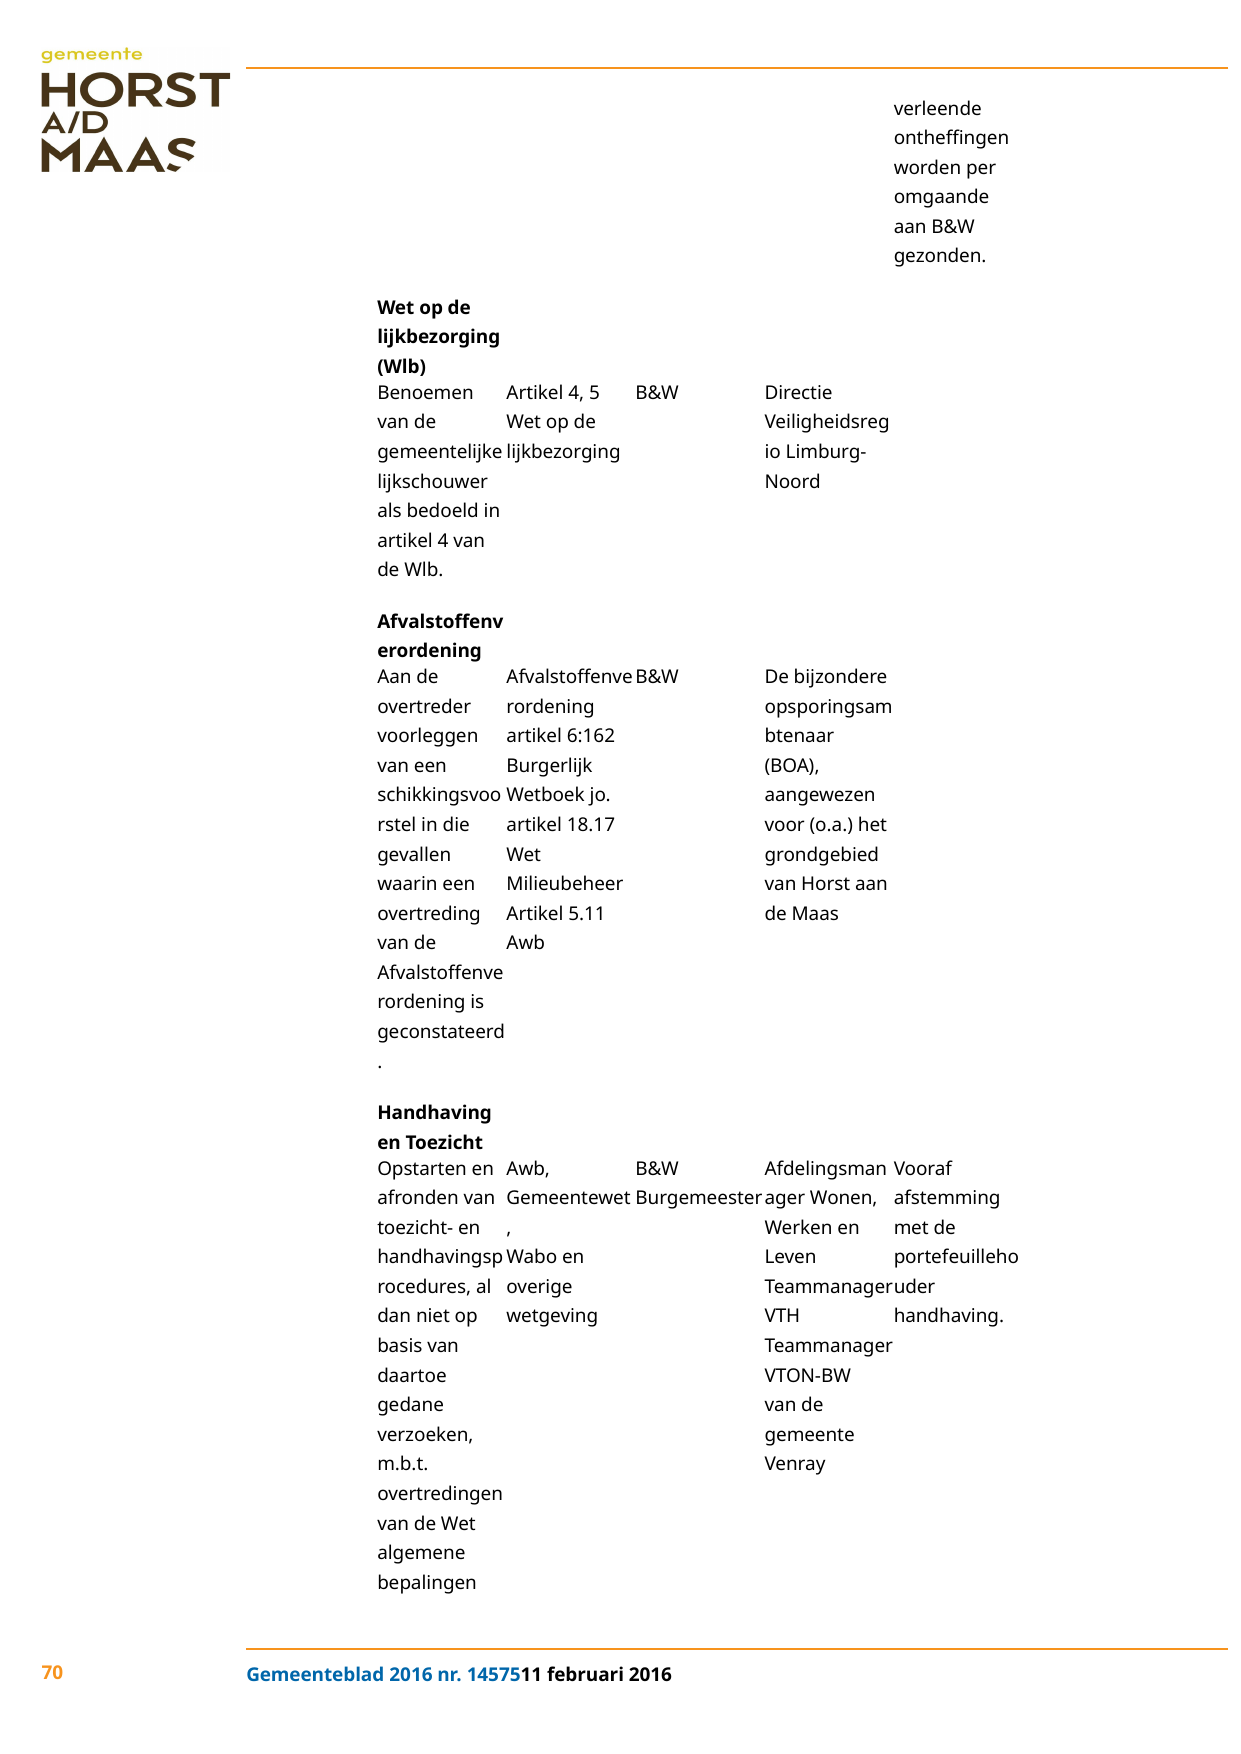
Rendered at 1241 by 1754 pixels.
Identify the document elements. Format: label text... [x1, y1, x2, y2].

table_cell [506, 1074, 635, 1099]
table_cell [248, 582, 377, 608]
table_cell [894, 294, 1022, 379]
table_cell [764, 1074, 893, 1099]
table_cell Opstarten en afronden van toezicht- en handhavingsprocedures, al dan niet op basis van daartoe gedane verzoeken, m.b.t. overtredingen van de Wet algemene bepalingen [377, 1155, 506, 1594]
table_cell [506, 608, 635, 663]
table_cell [377, 1074, 506, 1099]
table_cell Afvalstoffenverordening [377, 608, 506, 663]
table_cell [248, 95, 377, 268]
table_cell Wet op de lijkbezorging (Wlb) [377, 294, 506, 379]
table_cell [635, 269, 764, 294]
table_cell [506, 294, 635, 379]
table_cell [894, 608, 1022, 663]
table_cell Handhaving en Toezicht [377, 1099, 506, 1155]
table_cell [506, 95, 635, 268]
table_cell Artikel 4, 5 Wet op de lijkbezorging [506, 379, 635, 582]
table_cell [248, 1074, 377, 1099]
table_cell [894, 379, 1022, 582]
table_cell [764, 95, 893, 268]
table_cell [506, 582, 635, 608]
table_cell ver­leen­de ontheffin­gen worden per omgaande aan B&W gezonden. [894, 95, 1022, 268]
table_cell Vooraf afstemming met de portefeuillehouder handhaving. [894, 1155, 1022, 1594]
table_cell [894, 269, 1022, 294]
table_cell [248, 663, 377, 1074]
table_cell [635, 95, 764, 268]
table_cell [248, 1099, 377, 1155]
table_cell Afvalstoffenverordening artikel 6:162 Burgerlijk Wetboek jo. artikel 18.17 Wet Milieubeheer Artikel 5.11 Awb [506, 663, 635, 1074]
table_cell [894, 1099, 1022, 1155]
table_cell B&W [635, 379, 764, 582]
table_cell [635, 294, 764, 379]
table_cell [894, 1074, 1022, 1099]
table_cell [764, 1099, 893, 1155]
table_cell B&W [635, 663, 764, 1074]
table_cell [894, 582, 1022, 608]
table_cell Benoemen van de gemeentelijke lijkschouwer als bedoeld in artikel 4 van de Wlb. [377, 379, 506, 582]
table_cell [248, 269, 377, 294]
table_cell De bijzondere opsporingsambtenaar (BOA), aangewezen voor (o.a.) het grondgebied van Horst aan de Maas [764, 663, 893, 1074]
table_cell [635, 582, 764, 608]
table_cell [635, 1099, 764, 1155]
table_cell [377, 269, 506, 294]
table_cell [377, 582, 506, 608]
table_cell Directie Veiligheidsregio Limburg-Noord [764, 379, 893, 582]
table_cell [248, 379, 377, 582]
table_cell [764, 294, 893, 379]
table_cell [248, 1155, 377, 1594]
table_cell Awb, Gemeentewet, Wabo en overige wetgeving [506, 1155, 635, 1594]
table_cell [248, 294, 377, 379]
table_cell [764, 608, 893, 663]
table_cell [635, 1074, 764, 1099]
table_cell Afdelingsmanager Wonen, Werken en Leven Teammanager VTH Teammanager VTON-BW van de gemeente Venray [764, 1155, 893, 1594]
table_cell [764, 582, 893, 608]
table_cell [506, 269, 635, 294]
table_cell [764, 269, 893, 294]
table_cell [506, 1099, 635, 1155]
table_cell [635, 608, 764, 663]
table_cell B&W Burgemeester [635, 1155, 764, 1594]
table_cell [377, 95, 506, 268]
picture [41, 47, 231, 172]
table_cell Aan de overtreder voorleggen van een schikkingsvoorstel in die gevallen waarin een overtreding van de Afvalstoffenverordening is geconstateerd. [377, 663, 506, 1074]
table_cell [248, 608, 377, 663]
table_cell [894, 663, 1022, 1074]
